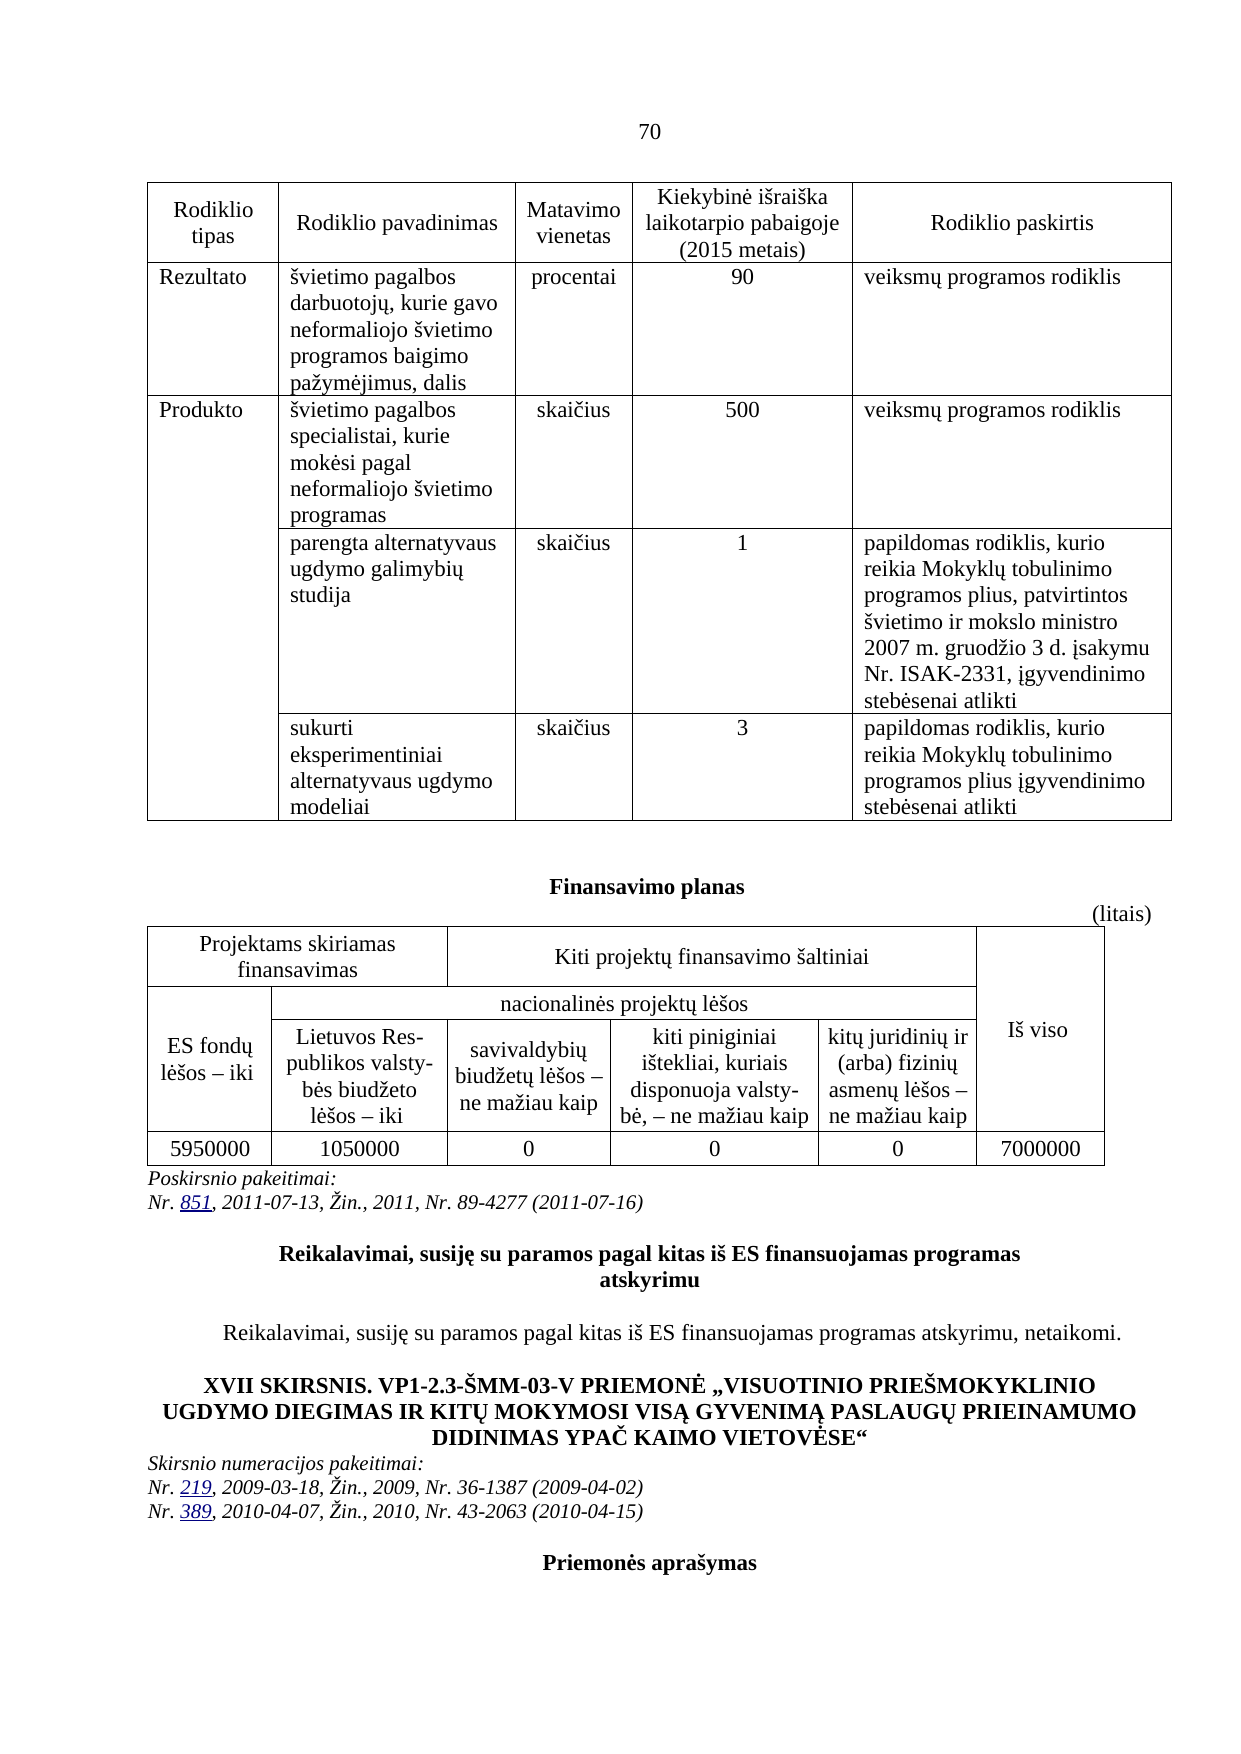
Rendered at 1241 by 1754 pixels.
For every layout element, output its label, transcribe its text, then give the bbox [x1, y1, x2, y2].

table_cell veiksmų programos rodiklis [853, 263, 1171, 395]
table_header Kiti projektų finansavimo šaltiniai [448, 927, 976, 986]
table_cell 7000000 [977, 1132, 1104, 1164]
text Priemonės aprašymas [148, 1549, 1152, 1576]
table_cell 0 [448, 1132, 610, 1164]
table_cell 3 [633, 714, 852, 820]
table_cell sukurti eksperimentiniai alternatyvaus ugdymo modeliai [279, 714, 515, 820]
table_cell parengta alternatyvaus ugdymo galimybių studija [279, 529, 515, 713]
table_cell kiti piniginiai ištekliai, kuriais disponuoja valsty­bė, – ne mažiau kaip [611, 1020, 818, 1131]
table_cell skaičius [516, 396, 632, 528]
table_header Matavimo vienetas [516, 183, 632, 262]
text Nr. 219, 2009-03-18, Žin., 2009, Nr. 36-1387 (2009-04-02) [148, 1475, 1152, 1499]
table_cell 0 [611, 1132, 818, 1164]
text (litais) [148, 900, 1152, 926]
table_cell nacionalinės projektų lėšos [272, 987, 976, 1019]
table_cell Produkto [148, 396, 278, 820]
table_cell skaičius [516, 714, 632, 820]
table_cell 0 [819, 1132, 976, 1164]
text Reikalavimai, susiję su paramos pagal kitas iš ES finansuojamas programas atskyrimu, netaikomi. [148, 1319, 1152, 1345]
table_cell švietimo pagalbos specialistai, kurie mokėsi pagal neformaliojo švietimo programas [279, 396, 515, 528]
table_cell švietimo pagalbos darbuotojų, kurie gavo neformaliojo švietimo programos baigimo pažymėjimus, dalis [279, 263, 515, 395]
table_cell procentai [516, 263, 632, 395]
text Finansavimo planas [148, 873, 1152, 900]
text Skirsnio numeracijos pakeitimai: [148, 1451, 1152, 1475]
table_cell kitų juridinių ir (arba) fizinių asmenų lėšos – ne mažiau kaip [819, 1020, 976, 1131]
text Nr. 389, 2010-04-07, Žin., 2010, Nr. 43-2063 (2010-04-15) [148, 1499, 1152, 1523]
table_cell 500 [633, 396, 852, 528]
table_cell 1 [633, 529, 852, 713]
table_cell Lietuvos Res­publikos valsty­bės biudžeto lėšos – iki [272, 1020, 447, 1131]
subtitle XVII SKIRSNIS. VP1-2.3-ŠMM-03-V PRIEMONĖ „VISUOTINIO PRIEŠMOKYKLINIO UGDYMO DIEGIMAS IR KITŲ MOKYMOSI VISĄ GYVENIMĄ PASLAUGŲ PRIEINAMUMO DIDINIMAS YPAČ KAIMO VIETOVĖSE“ [148, 1372, 1152, 1451]
table_header Rodiklio tipas [148, 183, 278, 262]
table_cell skaičius [516, 529, 632, 713]
table_header Iš viso [977, 927, 1104, 1131]
table_cell ES fondų lėšos – iki [148, 987, 271, 1131]
table_header Kiekybinė išraiška laikotarpio pabaigoje (2015 metais) [633, 183, 852, 262]
table_cell savivaldybių biudžetų lėšos – ne mažiau kaip [448, 1020, 610, 1131]
table_cell veiksmų programos rodiklis [853, 396, 1171, 528]
table_header Rodiklio paskirtis [853, 183, 1171, 262]
table_cell papildomas rodiklis, kurio reikia Mokyklų tobulinimo programos plius įgyvendinimo stebėsenai atlikti [853, 714, 1171, 820]
table_cell 5950000 [148, 1132, 271, 1164]
text Poskirsnio pakeitimai: [148, 1166, 1152, 1189]
text Reikalavimai, susiję su paramos pagal kitas iš ES finansuojamas programas atskyrimu [148, 1240, 1152, 1293]
table_cell Rezultato [148, 263, 278, 395]
table_header Rodiklio pavadinimas [279, 183, 515, 262]
table_header Projektams skiriamas finansavimas [148, 927, 447, 986]
table_cell papildomas rodiklis, kurio reikia Mokyklų tobulinimo programos plius, patvirtintos švietimo ir mokslo ministro 2007 m. gruodžio 3 d. įsakymu Nr. ISAK-2331, įgyvendinimo stebėsenai atlikti [853, 529, 1171, 713]
table_cell 1050000 [272, 1132, 447, 1164]
text Nr. 851, 2011-07-13, Žin., 2011, Nr. 89-4277 (2011-07-16) [148, 1189, 1152, 1214]
table_cell 90 [633, 263, 852, 395]
